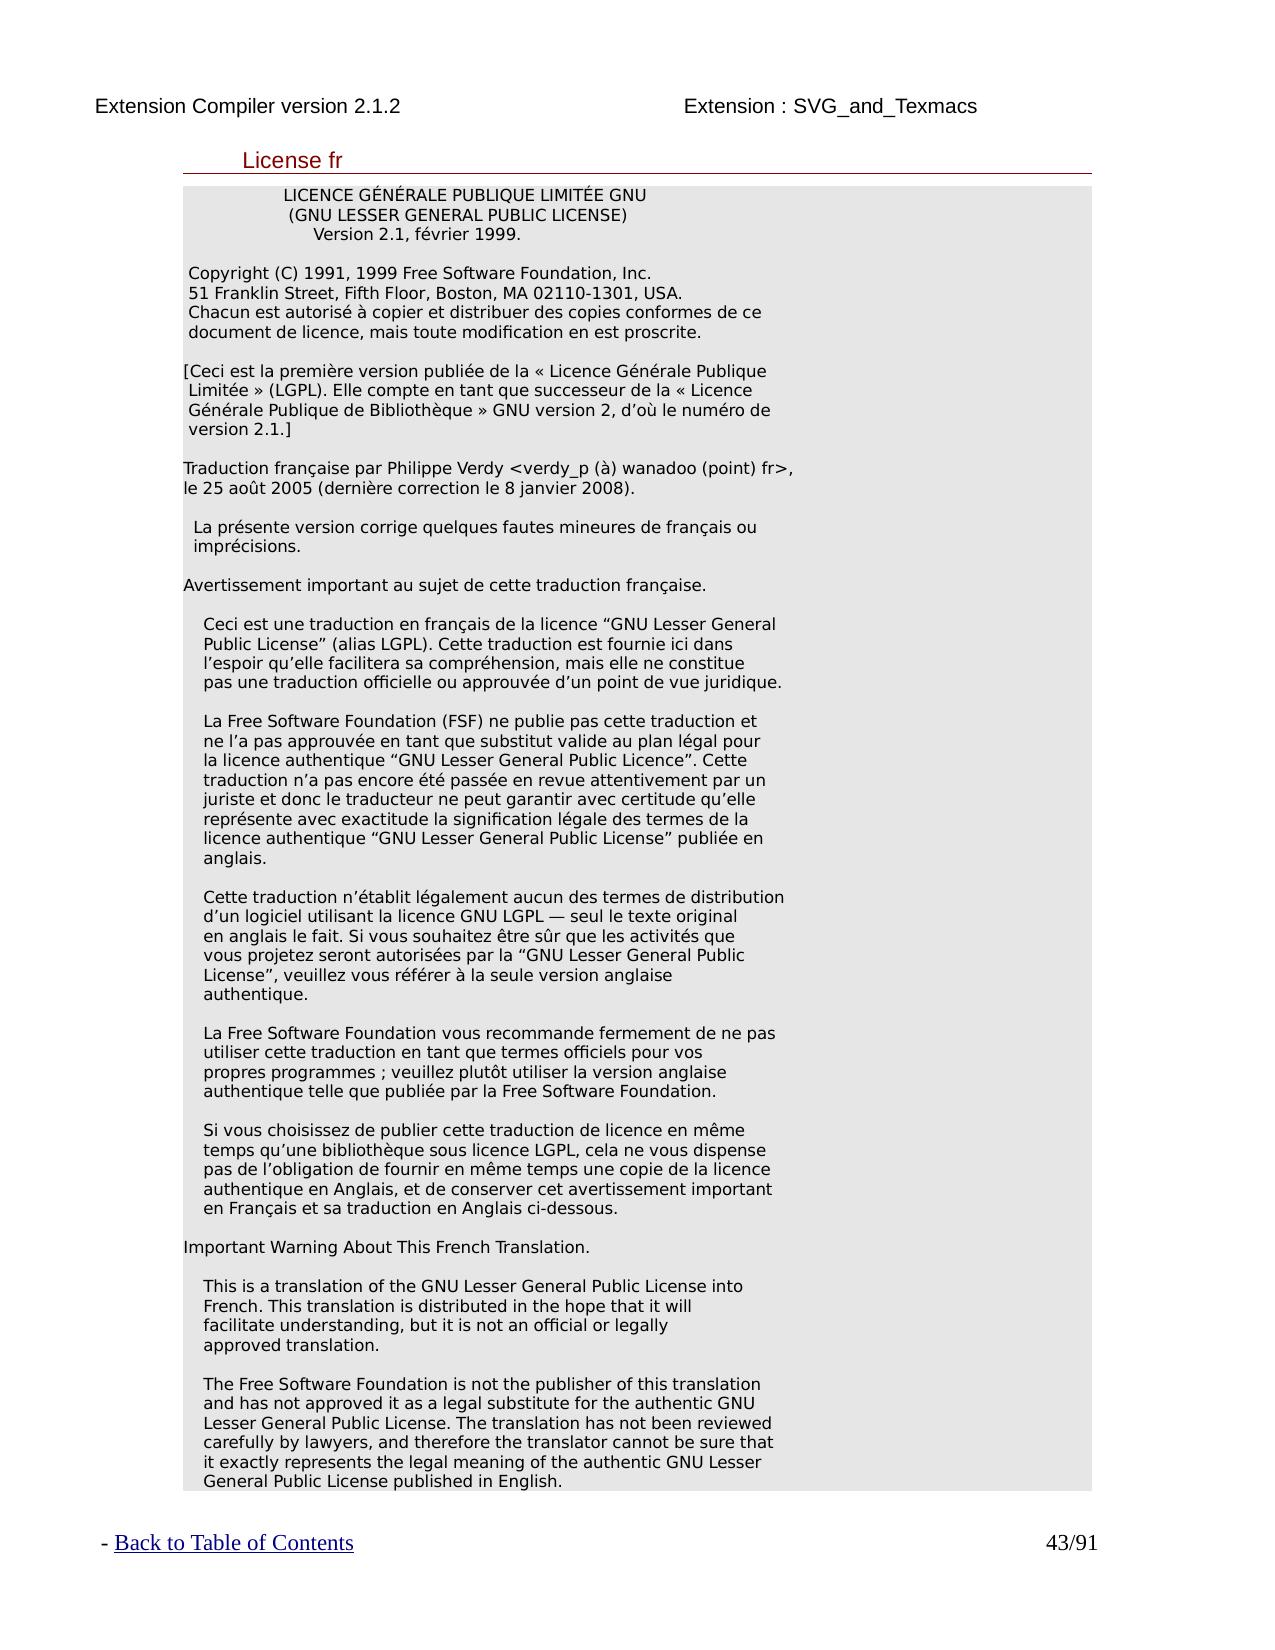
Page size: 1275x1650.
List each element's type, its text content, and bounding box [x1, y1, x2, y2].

text document de licence, mais toute modification en est proscrite. [183, 323, 1092, 342]
text authentique telle que publiée par la Free Software Foundation. [183, 1082, 1092, 1102]
text Version 2.1, février 1999. [183, 225, 1092, 245]
text License”, veuillez vous référer à la seule version anglaise [183, 966, 1092, 985]
text The Free Software Foundation is not the publisher of this translation [183, 1374, 1092, 1394]
text Lesser General Public License. The translation has not been reviewed [183, 1413, 1092, 1433]
text temps qu’une bibliothèque sous licence LGPL, cela ne vous dispense [183, 1141, 1092, 1160]
text [Ceci est la première version publiée de la « Licence Générale Publique [183, 362, 1092, 381]
text La Free Software Foundation vous recommande fermement de ne pas [183, 1024, 1092, 1043]
text anglais. [183, 849, 1092, 868]
text propres programmes ; veuillez plutôt utiliser la version anglaise [183, 1063, 1092, 1082]
text Copyright (C) 1991, 1999 Free Software Foundation, Inc. [183, 264, 1092, 284]
text French. This translation is distributed in the hope that it will [183, 1297, 1092, 1316]
text facilitate understanding, but it is not an official or legally [183, 1316, 1092, 1336]
text d’un logiciel utilisant la licence GNU LGPL — seul le texte original [183, 907, 1092, 927]
text licence authentique “GNU Lesser General Public License” publiée en [183, 829, 1092, 849]
text authentique en Anglais, et de conserver cet avertissement important [183, 1180, 1092, 1199]
text LICENCE GÉNÉRALE PUBLIQUE LIMITÉE GNU [183, 186, 1092, 206]
text ne l’a pas approuvée en tant que substitut valide au plan légal pour [183, 732, 1092, 751]
text Si vous choisissez de publier cette traduction de licence en même [183, 1121, 1092, 1141]
text it exactly represents the legal meaning of the authentic GNU Lesser [183, 1452, 1092, 1472]
text La Free Software Foundation (FSF) ne publie pas cette traduction et [183, 712, 1092, 732]
text Ceci est une traduction en français de la licence “GNU Lesser General [183, 615, 1092, 634]
text utiliser cette traduction en tant que termes officiels pour vos [183, 1043, 1092, 1063]
text Avertissement important au sujet de cette traduction française. [183, 576, 1092, 595]
text authentique. [183, 985, 1092, 1004]
text (GNU LESSER GENERAL PUBLIC LICENSE) [183, 206, 1092, 225]
text approved translation. [183, 1336, 1092, 1355]
text License fr [183, 147, 1092, 173]
text le 25 août 2005 (dernière correction le 8 janvier 2008). [183, 478, 1092, 498]
text traduction n’a pas encore été passée en revue attentivement par un [183, 771, 1092, 790]
text This is a translation of the GNU Lesser General Public License into [183, 1277, 1092, 1297]
text vous projetez seront autorisées par la “GNU Lesser General Public [183, 946, 1092, 966]
text Traduction française par Philippe Verdy <verdy_p (à) wanadoo (point) fr>, [183, 459, 1092, 478]
text Important Warning About This French Translation. [183, 1238, 1092, 1258]
text la licence authentique “GNU Lesser General Public Licence”. Cette [183, 751, 1092, 771]
text version 2.1.] [183, 420, 1092, 439]
text carefully by lawyers, and therefore the translator cannot be sure that [183, 1433, 1092, 1452]
text General Public License published in English. [183, 1472, 1092, 1491]
text en anglais le fait. Si vous souhaitez être sûr que les activités que [183, 927, 1092, 946]
text Générale Publique de Bibliothèque » GNU version 2, d’où le numéro de [183, 401, 1092, 420]
text Limitée » (LGPL). Elle compte en tant que successeur de la « Licence [183, 381, 1092, 401]
text Chacun est autorisé à copier et distribuer des copies conformes de ce [183, 303, 1092, 323]
text pas une traduction officielle ou approuvée d’un point de vue juridique. [183, 673, 1092, 693]
text Cette traduction n’établit légalement aucun des termes de distribution [183, 888, 1092, 907]
text l’espoir qu’elle facilitera sa compréhension, mais elle ne constitue [183, 654, 1092, 673]
text en Français et sa traduction en Anglais ci-dessous. [183, 1199, 1092, 1219]
text 51 Franklin Street, Fifth Floor, Boston, MA 02110-1301, USA. [183, 284, 1092, 303]
text Public License” (alias LGPL). Cette traduction est fournie ici dans [183, 634, 1092, 654]
text juriste et donc le traducteur ne peut garantir avec certitude qu’elle [183, 790, 1092, 810]
text représente avec exactitude la signification légale des termes de la [183, 810, 1092, 829]
text and has not approved it as a legal substitute for the authentic GNU [183, 1394, 1092, 1413]
text imprécisions. [183, 537, 1092, 556]
text pas de l’obligation de fournir en même temps une copie de la licence [183, 1160, 1092, 1180]
text La présente version corrige quelques fautes mineures de français ou [183, 517, 1092, 537]
